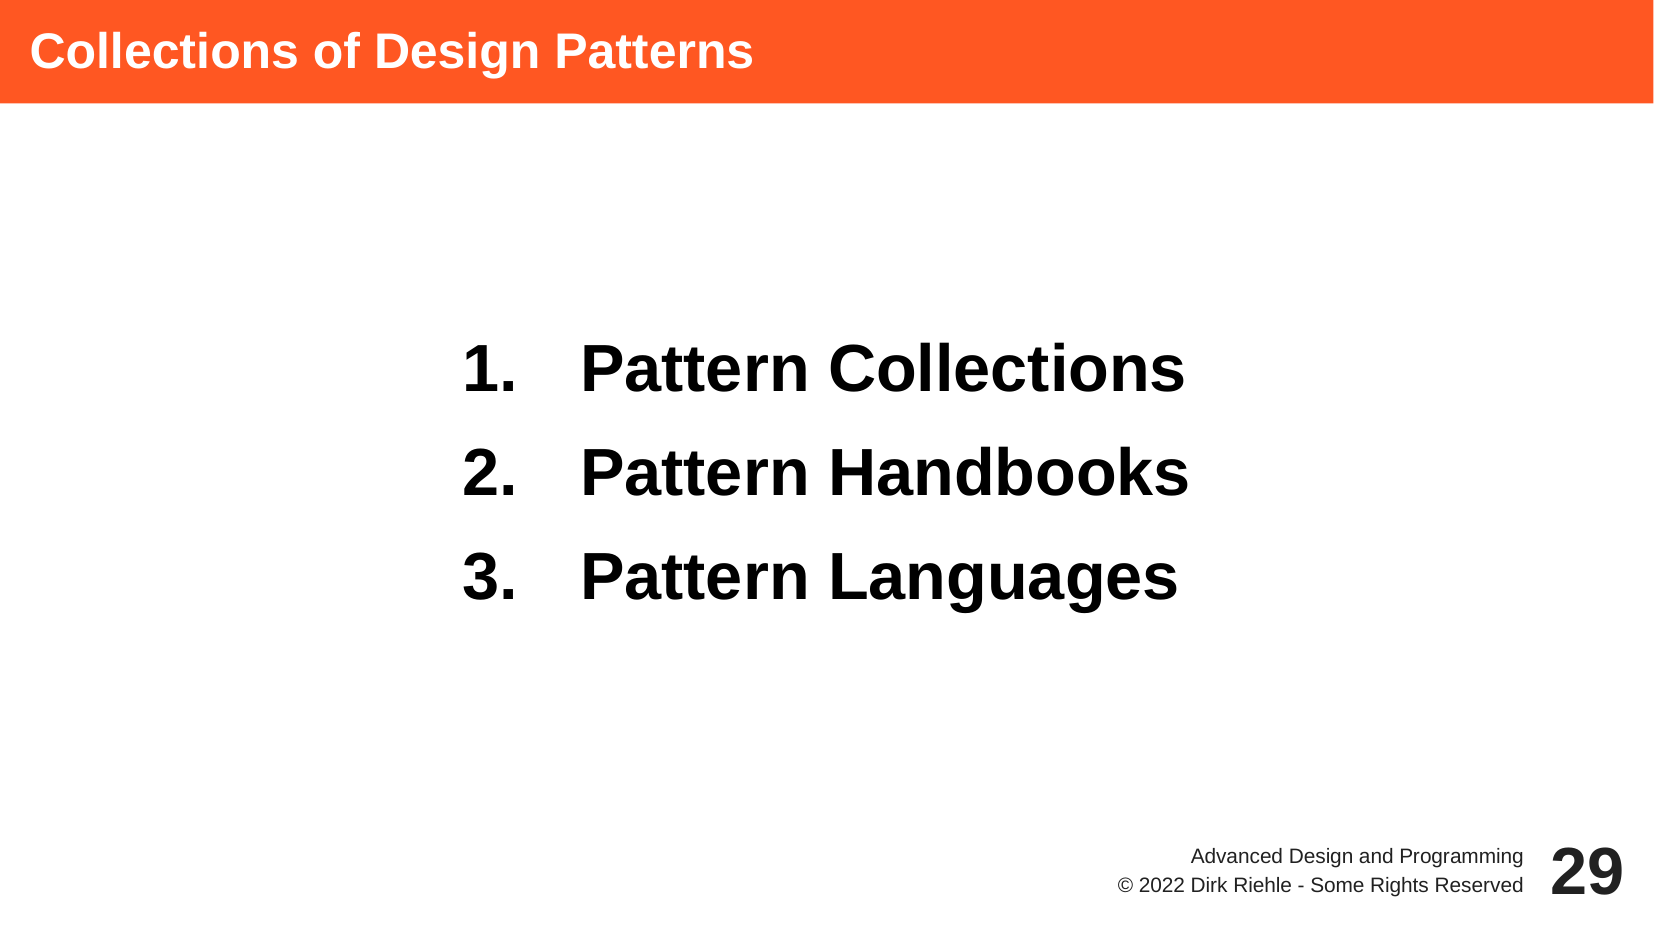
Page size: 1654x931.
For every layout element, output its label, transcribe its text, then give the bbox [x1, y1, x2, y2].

title Collections of Design Patterns [0, 0, 1654, 104]
subtitle Pattern Collections Pattern Handbooks Pattern Languages [29, 132, 1625, 813]
